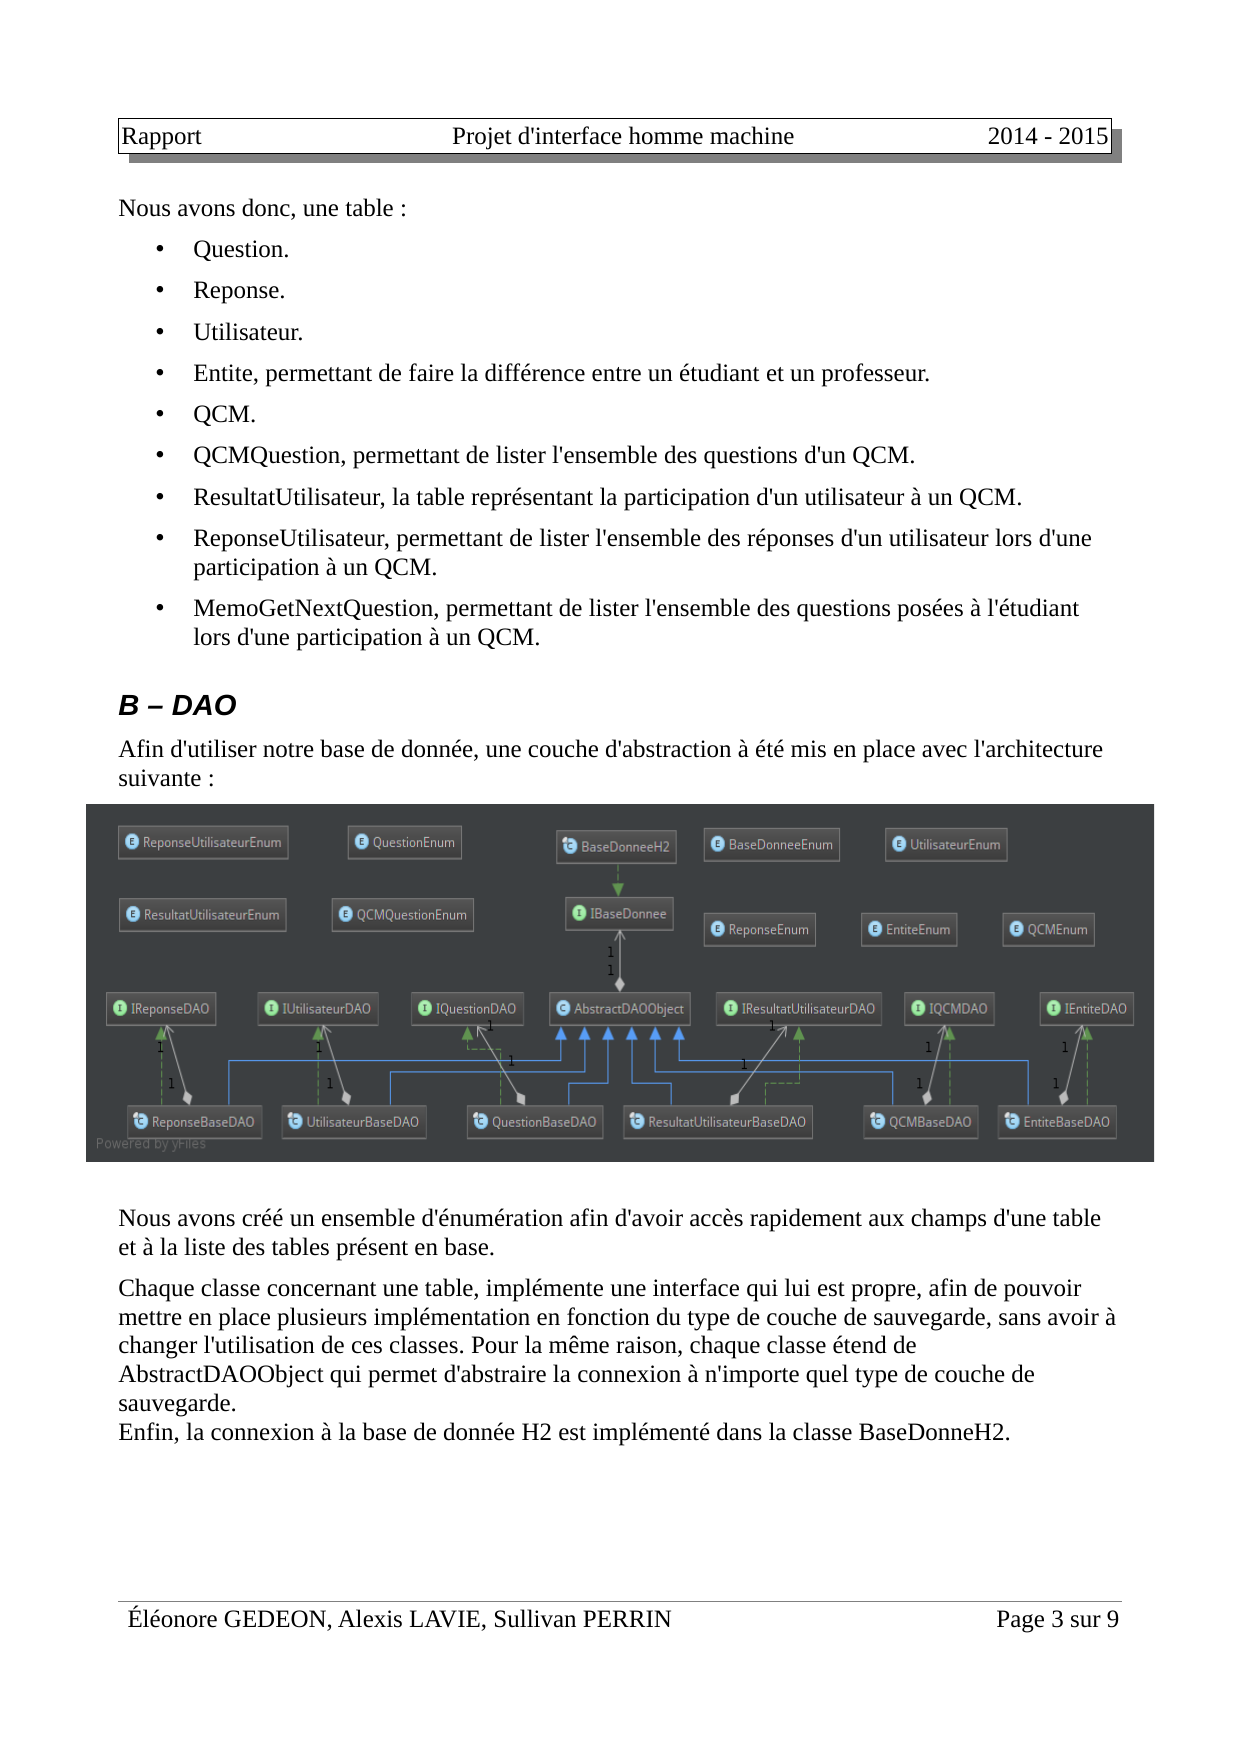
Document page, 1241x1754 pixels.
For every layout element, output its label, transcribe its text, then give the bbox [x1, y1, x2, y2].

picture [86, 804, 1155, 1162]
list Utilisateur. [156, 317, 1122, 346]
list QCMQuestion, permettant de lister l'ensemble des questions d'un QCM. [156, 441, 1122, 469]
subtitle B – DAO [118, 688, 1122, 722]
text Nous avons donc, une table : [118, 193, 1122, 222]
list ResultatUtilisateur, la table représentant la participation d'un utilisateur à un QCM. [156, 482, 1122, 511]
text Chaque classe concernant une table, implémente une interface qui lui est propre, afin de pouvoir mettre en place plusieurs implémentation en fonction du type de couche de sauvegarde, sans avoir à changer l'utilisation de ces classes. Pour la même raison, chaque classe étend de AbstractDAOObject qui permet d'abstraire la connexion à n'importe quel type de couche de sauvegarde. Enfin, la connexion à la base de donnée H2 est implémenté dans la classe BaseDonneH2. [118, 1273, 1122, 1446]
list Reponse. [156, 276, 1122, 304]
list Entite, permettant de faire la différence entre un étudiant et un professeur. [156, 358, 1122, 387]
list MemoGetNextQuestion, permettant de lister l'ensemble des questions posées à l'étudiant lors d'une participation à un QCM. [156, 593, 1122, 651]
text Nous avons créé un ensemble d'énumération afin d'avoir accès rapidement aux champs d'une table et à la liste des tables présent en base. [118, 1203, 1122, 1261]
list ReponseUtilisateur, permettant de lister l'ensemble des réponses d'un utilisateur lors d'une participation à un QCM. [156, 523, 1122, 581]
list QCM. [156, 399, 1122, 428]
text Afin d'utiliser notre base de donnée, une couche d'abstraction à été mis en place avec l'architecture suivante : [118, 734, 1122, 792]
list Question. [156, 234, 1122, 263]
